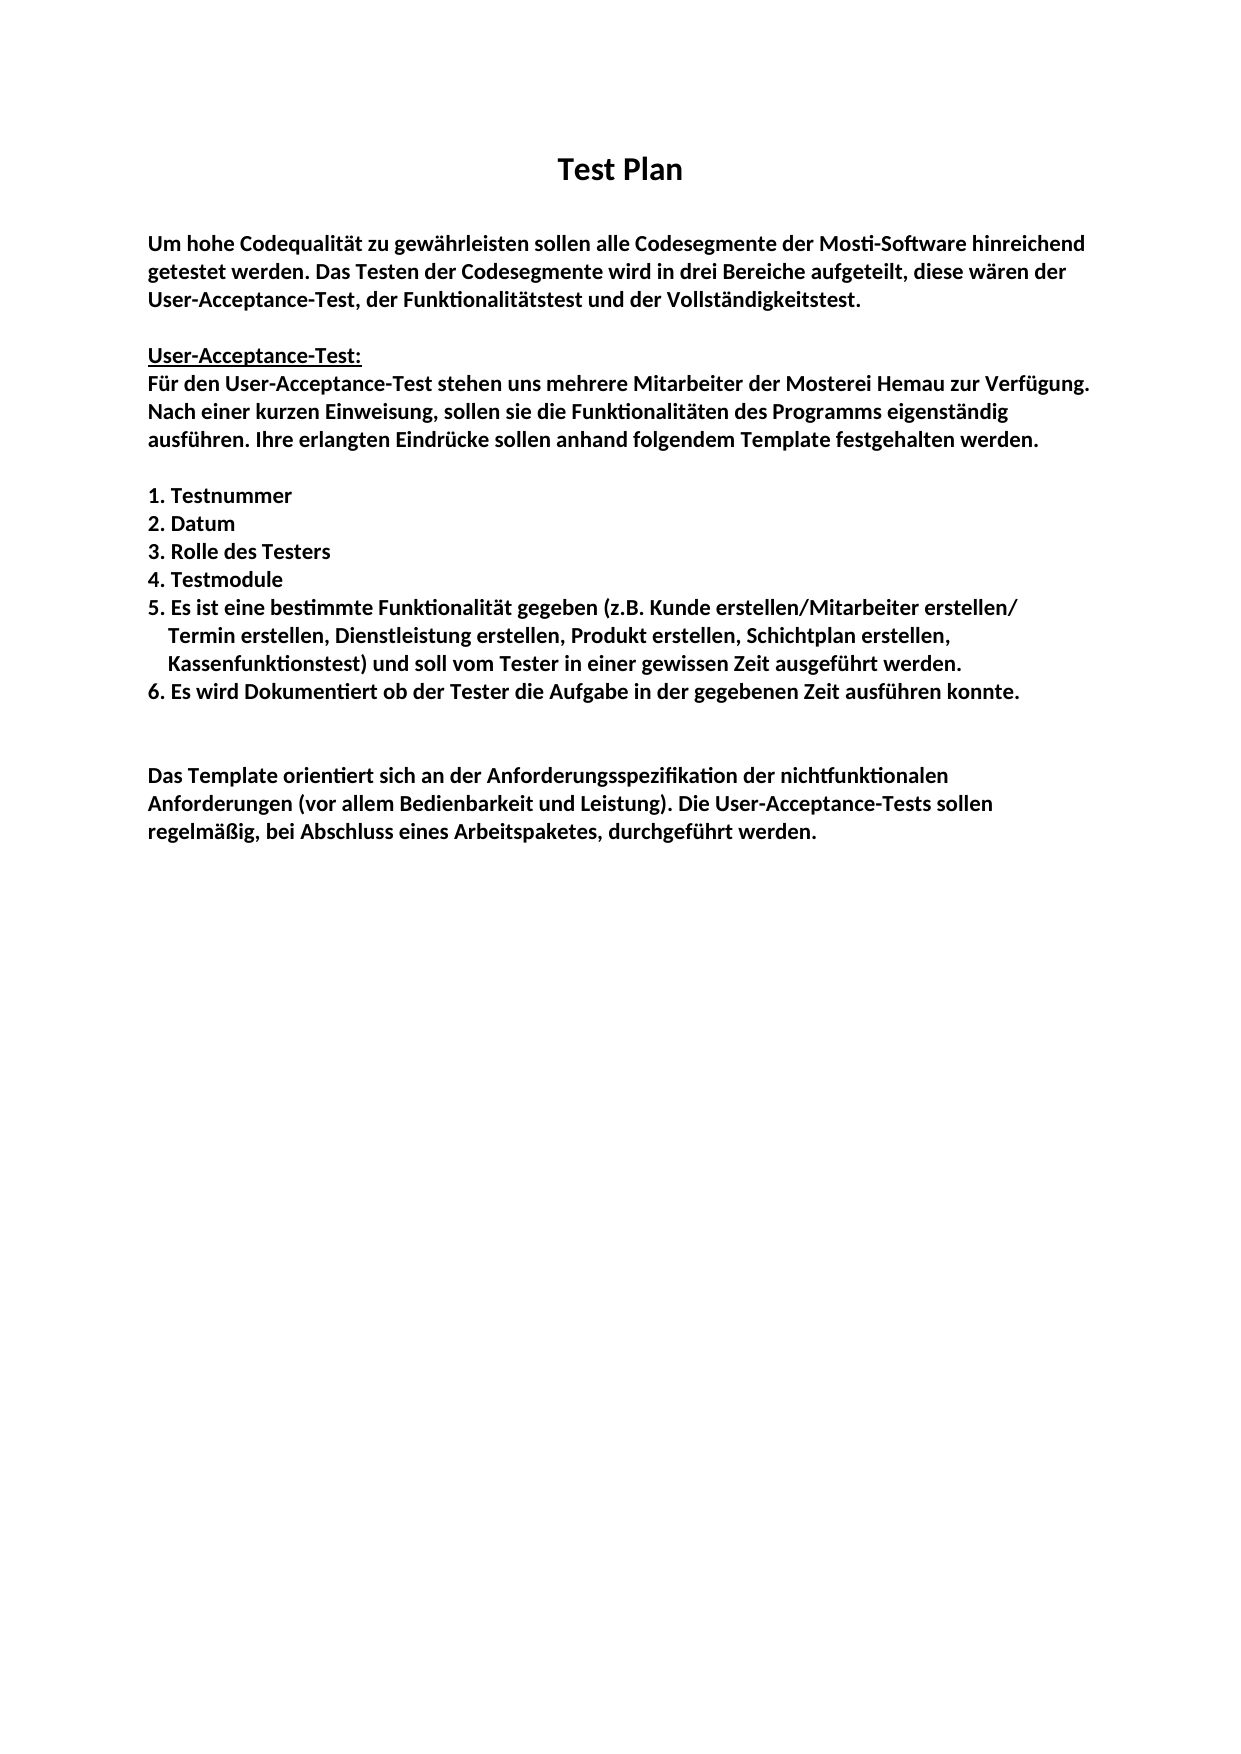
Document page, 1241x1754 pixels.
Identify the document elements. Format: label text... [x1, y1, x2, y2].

text 2. Datum [148, 509, 1093, 537]
text 6. Es wird Dokumentiert ob der Tester die Aufgabe in der gegebenen Zeit ausführen konnte. [148, 677, 1093, 705]
text Termin erstellen, Dienstleistung erstellen, Produkt erstellen, Schichtplan erstellen, Kassenfunktionstest) und soll vom Tester in einer gewissen Zeit ausgeführt werden. [168, 621, 1093, 677]
text 1. Testnummer [148, 481, 1093, 509]
text 3. Rolle des Testers [148, 537, 1093, 565]
text Für den User-Acceptance-Test stehen uns mehrere Mitarbeiter der Mosterei Hemau zur Verfügung. Nach einer kurzen Einweisung, sollen sie die Funktionalitäten des Programms eigenständig ausführen. Ihre erlangten Eindrücke sollen anhand folgendem Template festgehalten werden. [148, 369, 1093, 453]
text Das Template orientiert sich an der Anforderungsspezifikation der nichtfunktionalen Anforderungen (vor allem Bedienbarkeit und Leistung). Die User-Acceptance-Tests sollen regelmäßig, bei Abschluss eines Arbeitspaketes, durchgeführt werden. [148, 761, 1093, 846]
text Test Plan [148, 148, 1093, 188]
text 5. Es ist eine bestimmte Funktionalität gegeben (z.B. Kunde erstellen/Mitarbeiter erstellen/ [148, 593, 1093, 621]
text 4. Testmodule [148, 565, 1093, 593]
text User-Acceptance-Test: [148, 341, 1093, 369]
text Um hohe Codequalität zu gewährleisten sollen alle Codesegmente der Mosti-Software hinreichend getestet werden. Das Testen der Codesegmente wird in drei Bereiche aufgeteilt, diese wären der User-Acceptance-Test, der Funktionalitätstest und der Vollständigkeitstest. [148, 229, 1093, 313]
